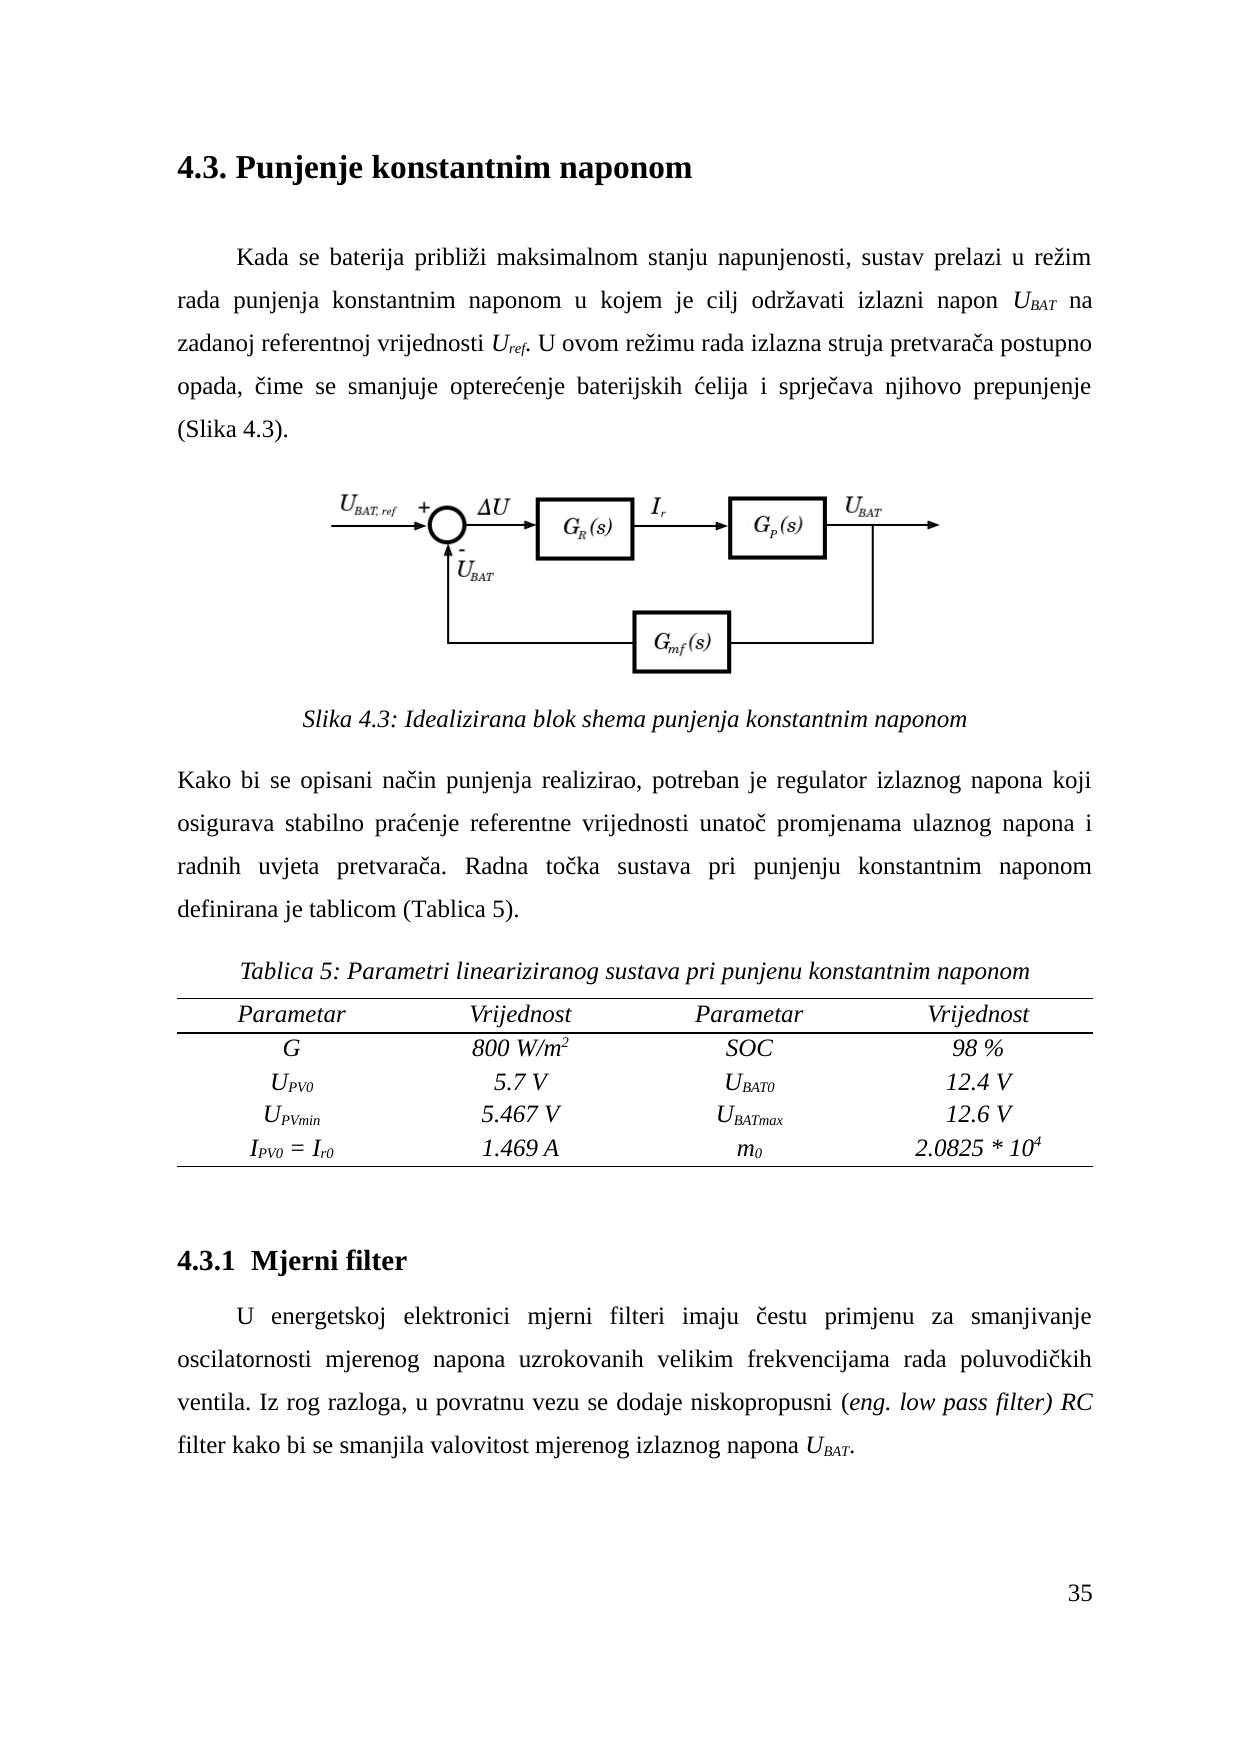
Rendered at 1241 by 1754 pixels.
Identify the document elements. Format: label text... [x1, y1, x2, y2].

table_cell 98 % [864, 1034, 1093, 1067]
table_cell UBAT0 [635, 1067, 864, 1099]
table_cell UBATmax [635, 1100, 864, 1133]
table_header Vrijednost [864, 999, 1093, 1032]
text U energetskoj elektronici mjerni filteri imaju čestu primjenu za smanjivanje oscilatornosti mjerenog napona uzrokovanih velikim frekvencijama rada poluvodičkih ventila. Iz rog razloga, u povratnu vezu se dodaje niskopropusni (eng. low pass filter) RC filter kako bi se smanjila valovitost mjerenog izlaznog napona UBAT. [177, 1301, 1093, 1459]
table_header Parametar [635, 999, 864, 1032]
table_header Vrijednost [406, 999, 635, 1032]
text Slika 4.3: Idealizirana blok shema punjenja konstantnim naponom [219, 704, 1050, 733]
table_cell UPV0 [177, 1067, 406, 1099]
table_cell 1.469 A [406, 1133, 635, 1166]
table_cell 2.0825 * 104 [864, 1133, 1093, 1166]
table_cell 12.4 V [864, 1067, 1093, 1099]
table_cell 800 W/m2 [406, 1034, 635, 1067]
text Tablica 5: Parametri lineariziranog sustava pri punjenu konstantnim naponom [177, 956, 1093, 985]
subtitle Mjerni filter [177, 1243, 1093, 1276]
table_cell 5.7 V [406, 1067, 635, 1099]
subtitle Punjenje konstantnim naponom [177, 147, 1093, 185]
table_cell G [177, 1034, 406, 1067]
picture [328, 488, 942, 679]
table_cell 12.6 V [864, 1100, 1093, 1133]
table_cell m0 [635, 1133, 864, 1166]
text Kada se baterija približi maksimalnom stanju napunjenosti, sustav prelazi u režim rada punjenja konstantnim naponom u kojem je cilj održavati izlazni napon UBAT na zadanoj referentnoj vrijednosti Uref. U ovom režimu rada izlazna struja pretvarača postupno opada, čime se smanjuje opterećenje baterijskih ćelija i sprječava njihovo prepunjenje (Slika 4.3). [177, 242, 1093, 443]
table_cell SOC [635, 1034, 864, 1067]
text Kako bi se opisani način punjenja realizirao, potreban je regulator izlaznog napona koji osigurava stabilno praćenje referentne vrijednosti unatoč promjenama ulaznog napona i radnih uvjeta pretvarača. Radna točka sustava pri punjenju konstantnim naponom definirana je tablicom (Tablica 5). [177, 765, 1093, 923]
table_cell 5.467 V [406, 1100, 635, 1133]
table_cell IPV0 = Ir0 [177, 1133, 406, 1166]
table_cell UPVmin [177, 1100, 406, 1133]
table_header Parametar [177, 999, 406, 1032]
